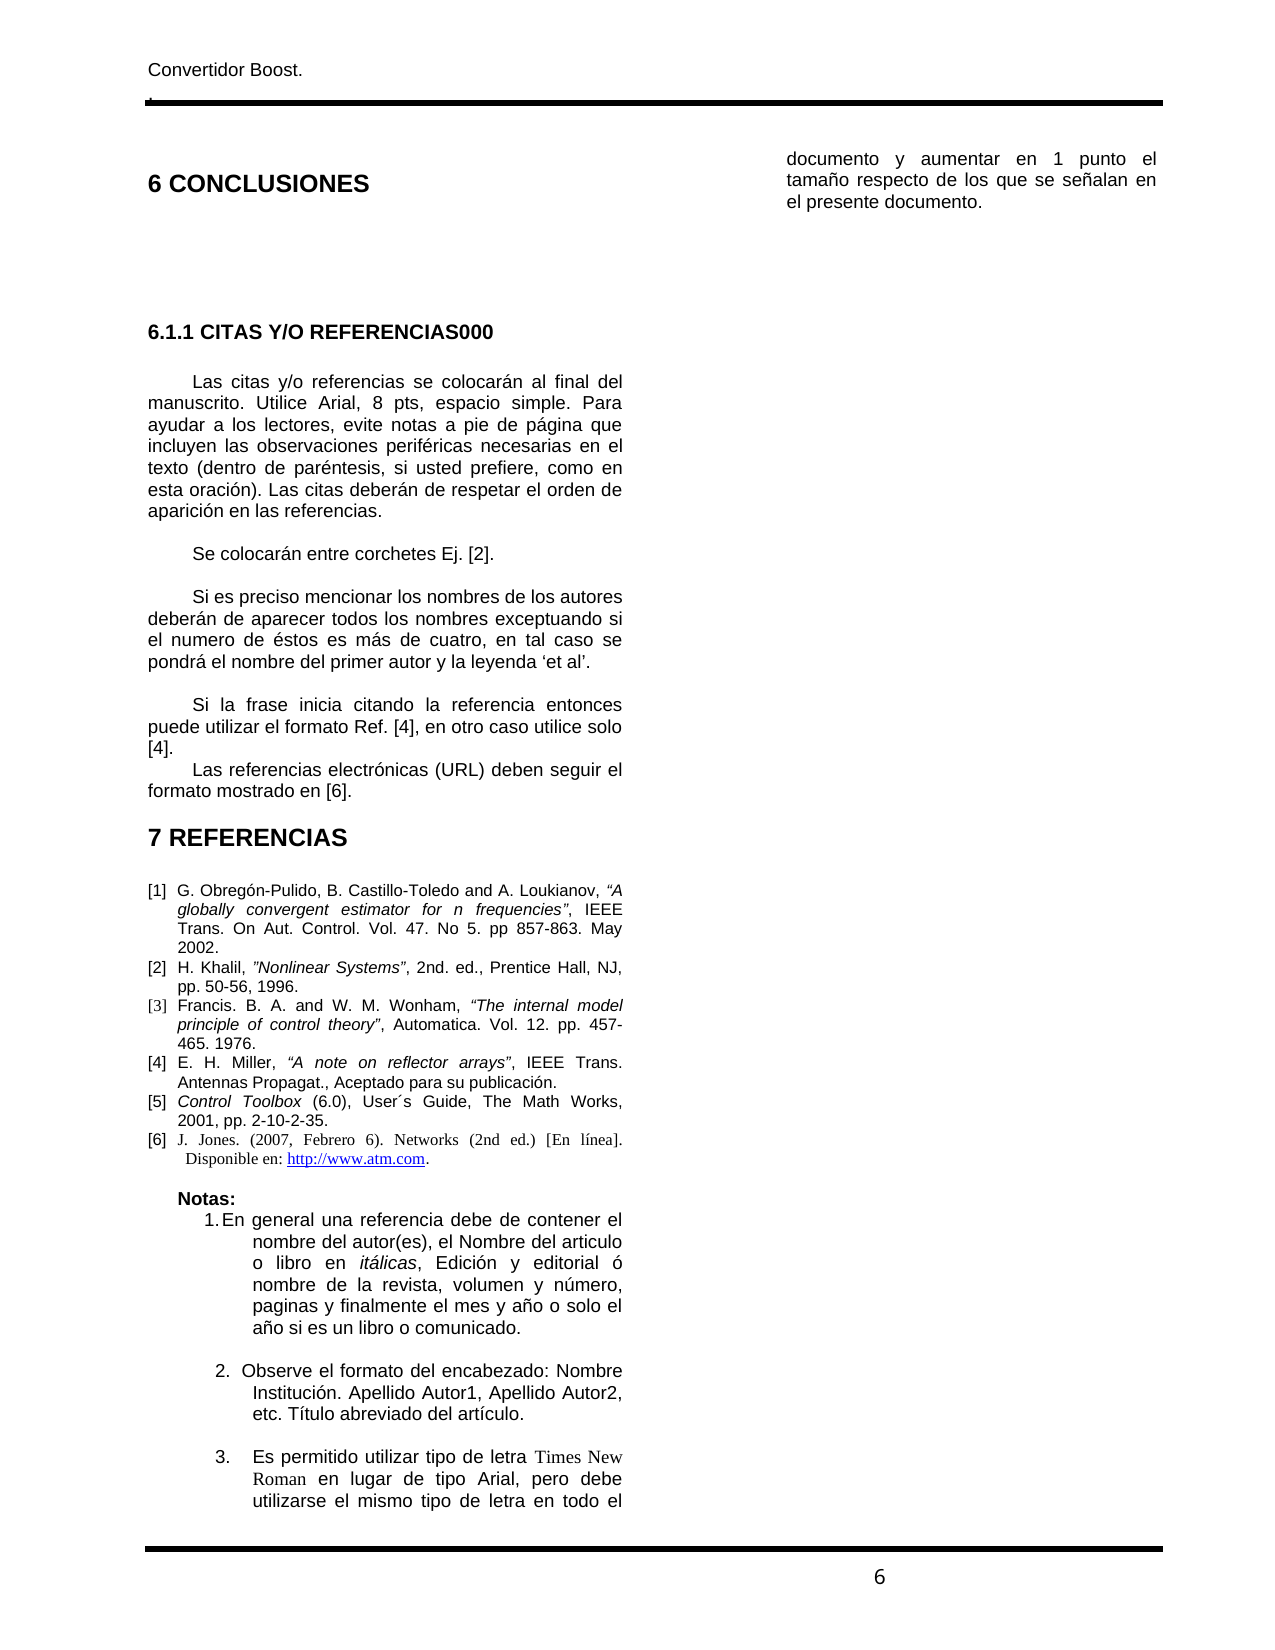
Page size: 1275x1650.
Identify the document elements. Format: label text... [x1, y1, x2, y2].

text Si la frase inicia citando la referencia entonces puede utilizar el formato Ref. [4], en otro caso utilice solo [4]. [148, 694, 623, 759]
text [5] Control Toolbox (6.0), User´s Guide, The Math Works, 2001, pp. 2-10-2-35. [148, 1092, 623, 1130]
subtitle CITAS Y/O REFERENCIAS000 [148, 320, 623, 344]
text [6] J. Jones. (2007, Febrero 6). Networks (2nd ed.) [En línea]. Disponible en: http://www.atm.com. [148, 1130, 623, 1168]
text [3] Francis. B. A. and W. M. Wonham, “The internal model principle of control theory”, Automatica. Vol. 12. pp. 457-465. 1976. [148, 996, 623, 1053]
text Se colocarán entre corchetes Ej. [2]. [148, 543, 623, 564]
text [1] G. Obregón-Pulido, B. Castillo-Toledo and A. Loukianov, “A globally convergent estimator for n frequencies”, IEEE Trans. On Aut. Control. Vol. 47. No 5. pp 857-863. May 2002. [148, 881, 623, 957]
subtitle REFERENCIAS [148, 823, 623, 852]
list documento y aumentar en 1 punto el tamaño respecto de los que se señalan en el presente documento. [749, 148, 1157, 212]
text Las referencias electrónicas (URL) deben seguir el formato mostrado en [6]. [148, 759, 623, 802]
list Observe el formato del encabezado: Nombre Institución. Apellido Autor1, Apellido Autor2, etc. Título abreviado del artículo. [215, 1360, 623, 1425]
text Notas: [148, 1187, 623, 1209]
text Las citas y/o referencias se colocarán al final del manuscrito. Utilice Arial, 8 pts, espacio simple. Para ayudar a los lectores, evite notas a pie de página que incluyen las observaciones periféricas necesarias en el texto (dentro de paréntesis, si usted prefiere, como en esta oración). Las citas deberán de respetar el orden de aparición en las referencias. [148, 371, 623, 521]
subtitle CONCLUSIONES [148, 169, 623, 198]
list Es permitido utilizar tipo de letra Times New Roman en lugar de tipo Arial, pero debe utilizarse el mismo tipo de letra en todo el [215, 1446, 623, 1511]
text [2] H. Khalil, ”Nonlinear Systems”, 2nd. ed., Prentice Hall, NJ, pp. 50-56, 1996. [148, 957, 623, 996]
text [4] E. H. Miller, “A note on reflector arrays”, IEEE Trans. Antennas Propagat., Aceptado para su publicación. [148, 1053, 623, 1092]
list En general una referencia debe de contener el nombre del autor(es), el Nombre del articulo o libro en itálicas, Edición y editorial ó nombre de la revista, volumen y número, paginas y finalmente el mes y año o solo el año si es un libro o comunicado. [204, 1209, 623, 1338]
text Si es preciso mencionar los nombres de los autores deberán de aparecer todos los nombres exceptuando si el numero de éstos es más de cuatro, en tal caso se pondrá el nombre del primer autor y la leyenda ‘et al’. [148, 586, 623, 672]
